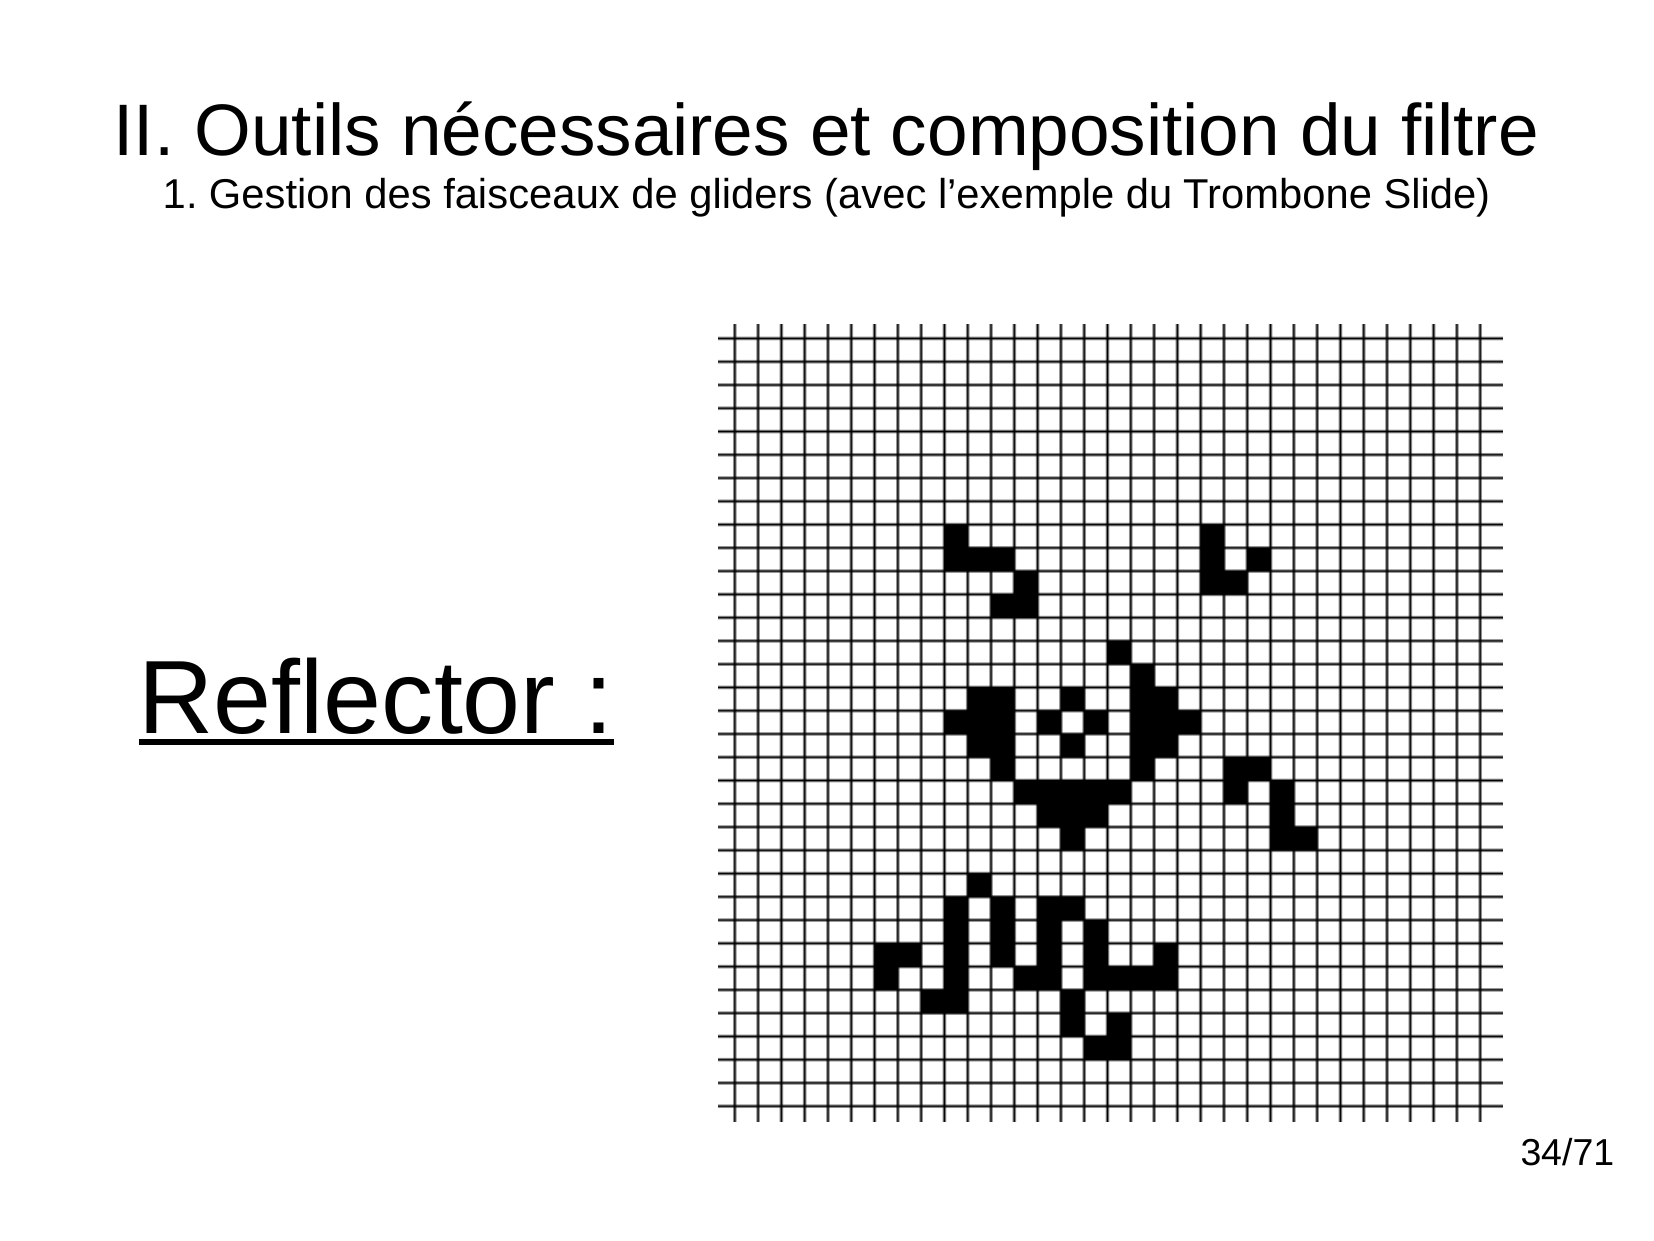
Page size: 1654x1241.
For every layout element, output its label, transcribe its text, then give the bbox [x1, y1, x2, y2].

picture [718, 324, 1503, 1123]
text_box Reflector : [124, 631, 629, 763]
text_box <number>/71 [1505, 1124, 1654, 1182]
title II. Outils nécessaires et composition du filtre 1. Gestion des faisceaux de gliders (avec l’exemple du Trombone Slide) [0, 30, 1654, 276]
